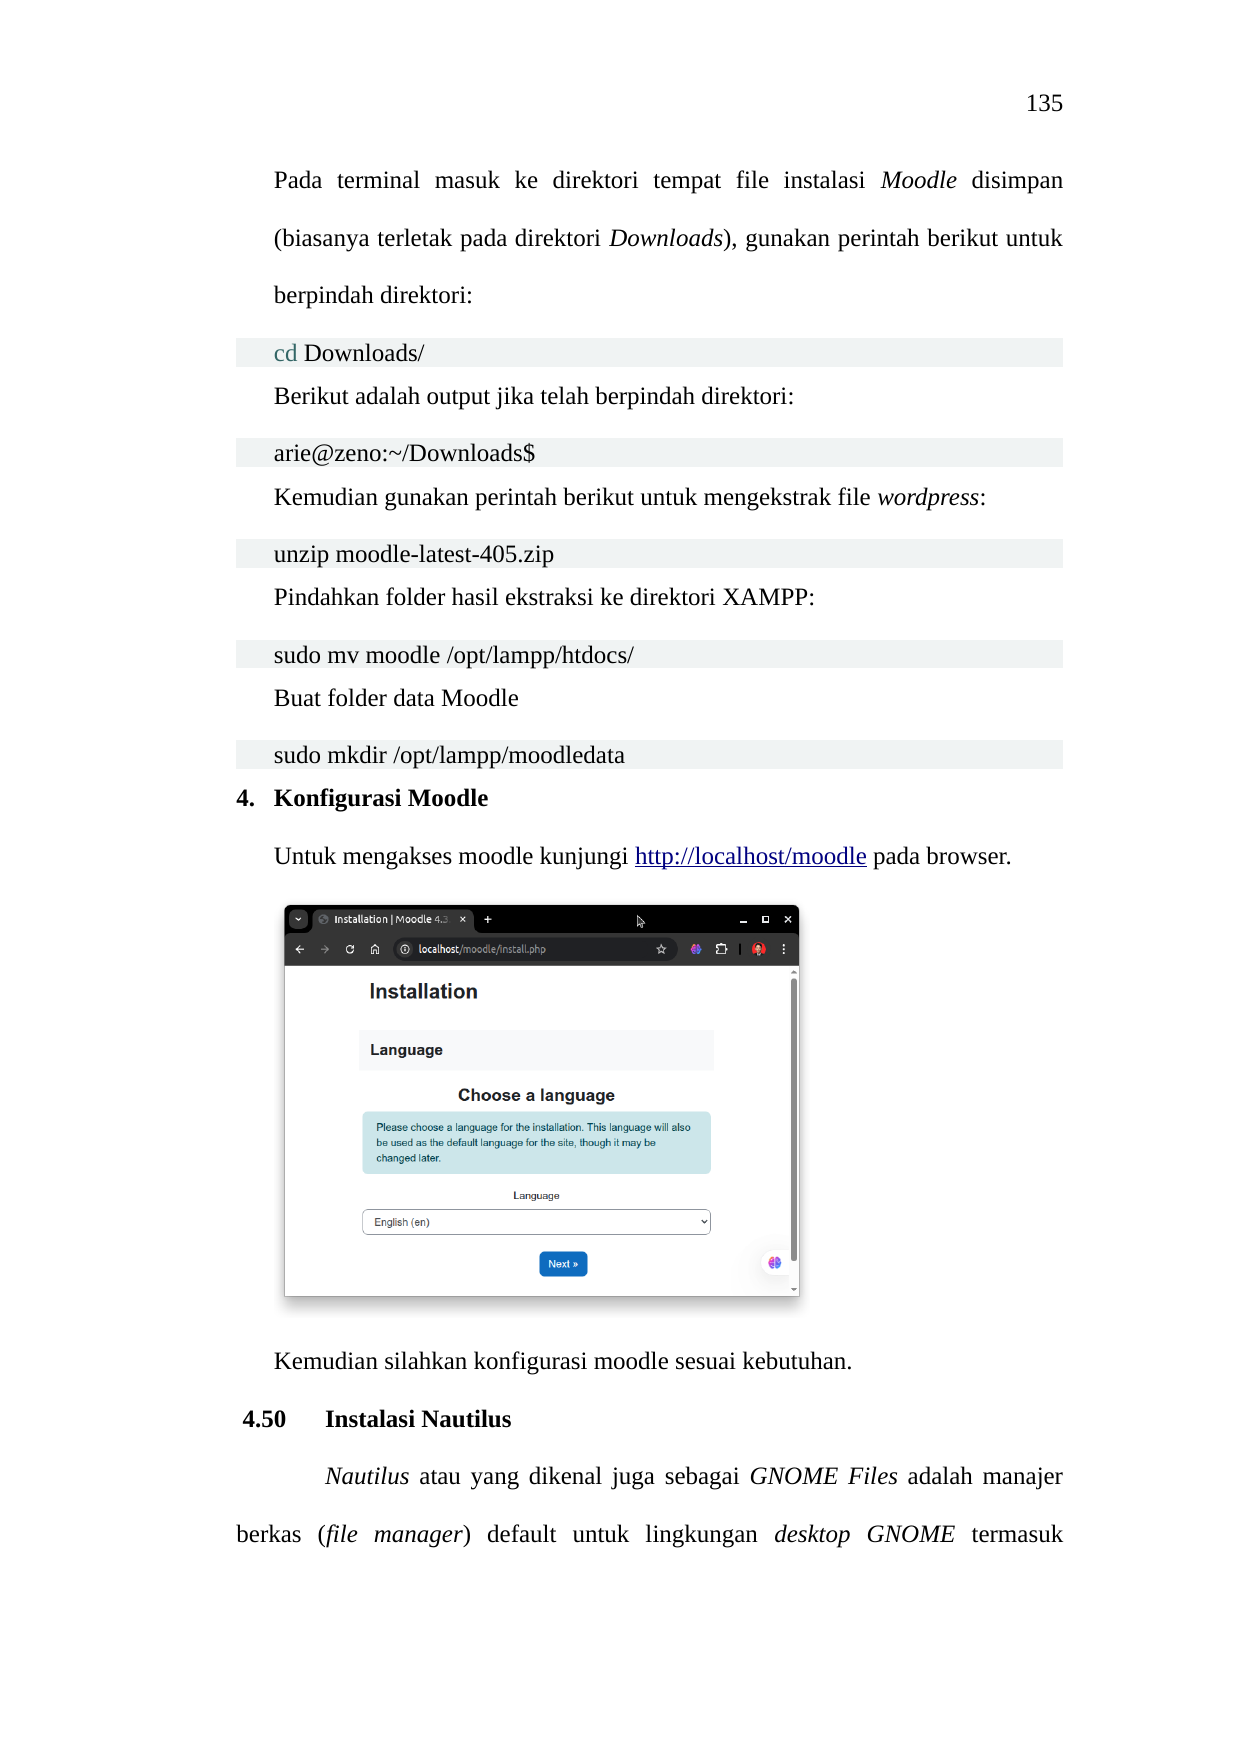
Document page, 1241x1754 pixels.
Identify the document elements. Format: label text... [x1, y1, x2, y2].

subtitle Instalasi Nautilus [236, 1404, 1063, 1433]
list cd Downloads/ [236, 338, 1063, 367]
list sudo mkdir /opt/lampp/moodledata [236, 740, 1063, 769]
list Berikut adalah output jika telah berpindah direktori: [236, 381, 1063, 410]
list Kemudian gunakan perintah berikut untuk mengekstrak file wordpress: [236, 482, 1063, 510]
list Buat folder data Moodle [236, 683, 1063, 712]
list Untuk mengakses moodle kunjungi http://localhost/moodle pada browser. [236, 841, 1063, 870]
picture [273, 898, 810, 1318]
list Pada terminal masuk ke direktori tempat file instalasi Moodle disimpan (biasanya terletak pada direktori Downloads), gunakan perintah berikut untuk berpindah direktori: [236, 165, 1063, 309]
list arie@zeno:~/Downloads$ [236, 438, 1063, 467]
text Nautilus atau yang dikenal juga sebagai GNOME Files adalah manajer berkas (file manager) default untuk lingkungan desktop GNOME termasuk [236, 1461, 1063, 1548]
list sudo mv moodle /opt/lampp/htdocs/ [236, 640, 1063, 668]
list Pindahkan folder hasil ekstraksi ke direktori XAMPP: [236, 582, 1063, 611]
list Konfigurasi Moodle [236, 783, 1063, 812]
list unzip moodle-latest-405.zip [236, 539, 1063, 568]
list Kemudian silahkan konfigurasi moodle sesuai kebutuhan. [236, 1346, 1063, 1375]
